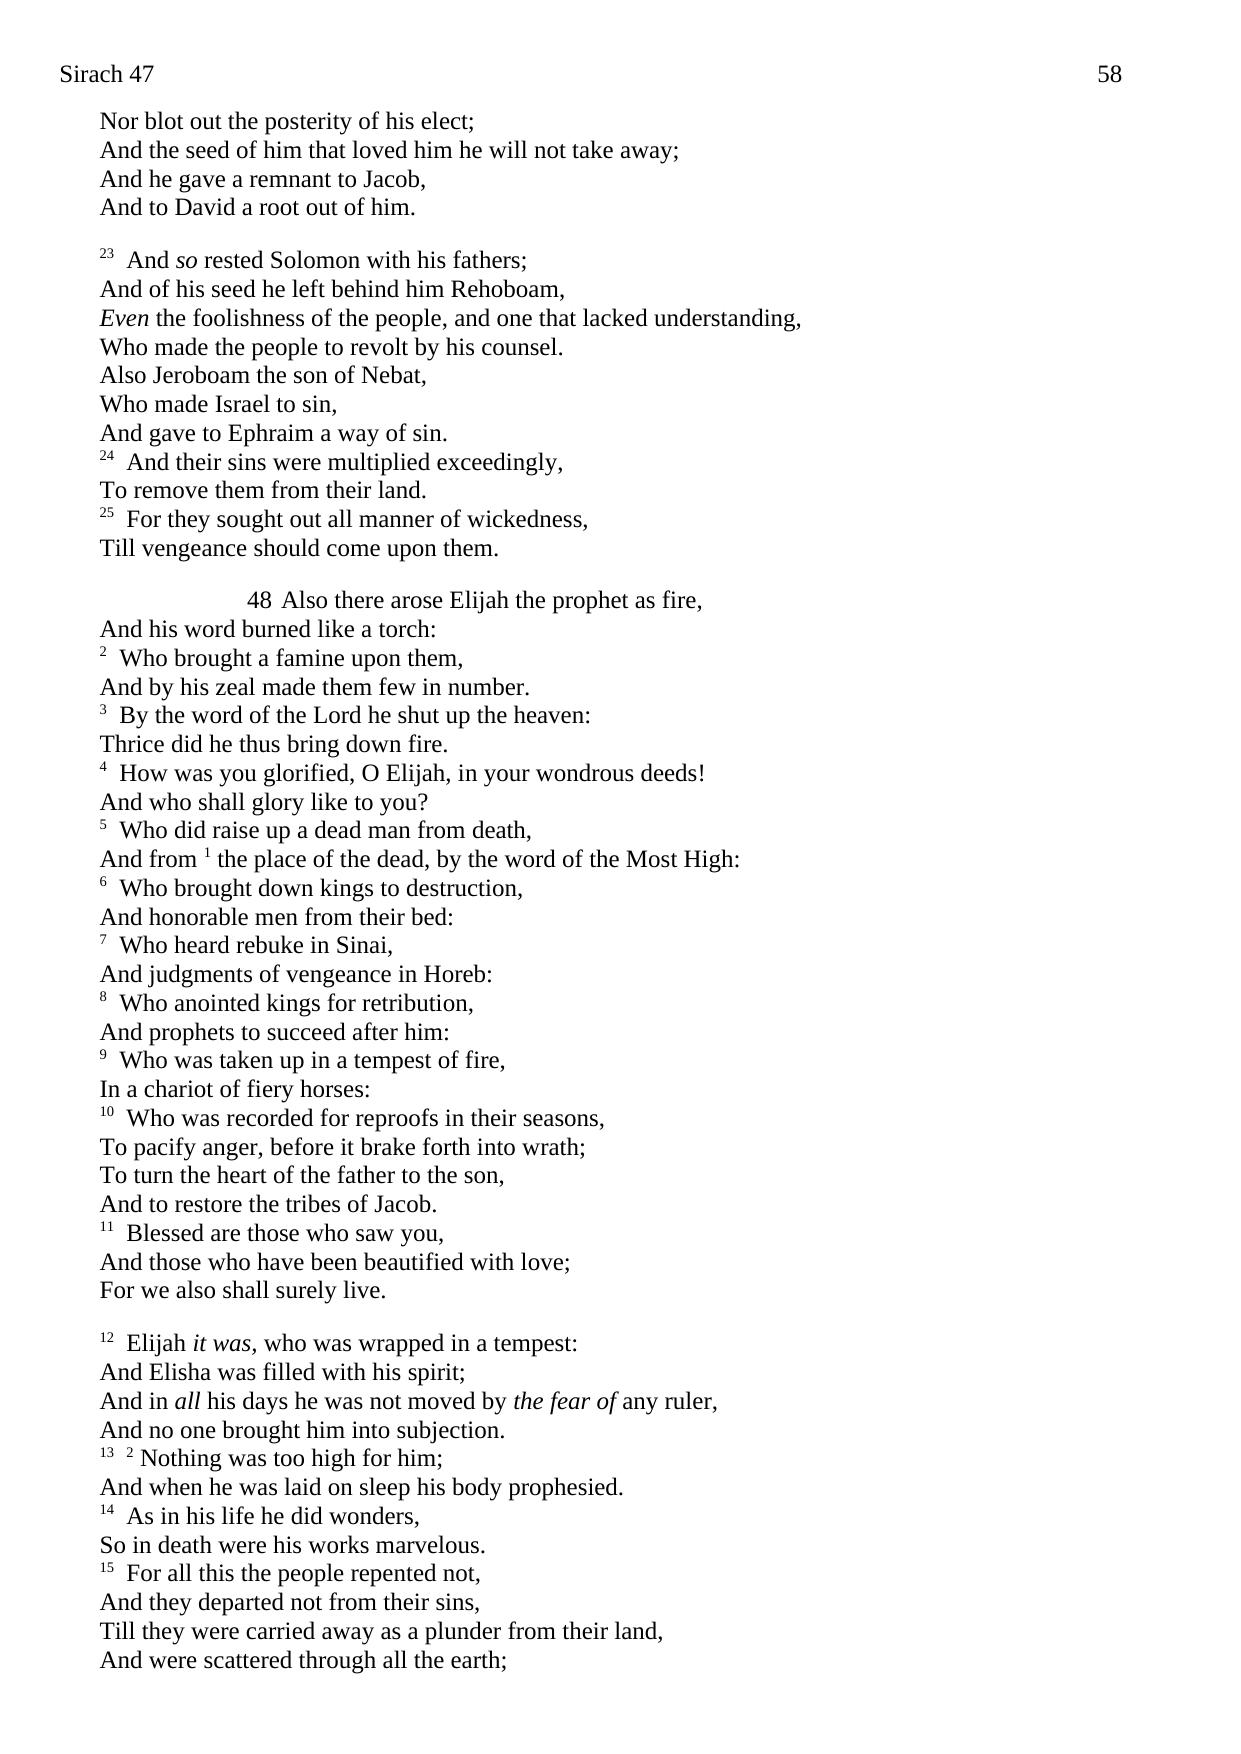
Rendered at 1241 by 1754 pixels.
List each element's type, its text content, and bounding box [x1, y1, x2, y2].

text And honorable men from their bed: [99, 902, 1122, 931]
text 3 By the word of the Lord he shut up the heaven: [99, 701, 1122, 729]
text 4 How was you glorified, O Elijah, in your wondrous deeds! [99, 758, 1122, 787]
text 15 For all this the people repented not, [99, 1558, 1122, 1587]
text 24 And their sins were multiplied exceedingly, [99, 447, 1122, 475]
text 8 Who anointed kings for retribution, [99, 988, 1122, 1017]
text And were scattered through all the earth; [99, 1645, 1122, 1673]
text 9 Who was taken up in a tempest of fire, [99, 1046, 1122, 1074]
text 12 Elijah it was, who was wrapped in a tempest: [99, 1328, 1122, 1357]
text Even the foolishness of the people, and one that lacked understanding, [99, 303, 1122, 332]
text Who made the people to revolt by his counsel. [99, 332, 1122, 360]
text And in all his days he was not moved by the fear of any ruler, [99, 1386, 1122, 1415]
text And by his zeal made them few in number. [99, 672, 1122, 701]
text 48Also there arose Elijah the prophet as fire, [247, 586, 1122, 614]
text And they departed not from their sins, [99, 1587, 1122, 1616]
text Nor blot out the posterity of his elect; [99, 106, 1122, 135]
text 6 Who brought down kings to destruction, [99, 873, 1122, 902]
text To pacify anger, before it brake forth into wrath; [99, 1132, 1122, 1161]
text To turn the heart of the father to the son, [99, 1161, 1122, 1189]
text 5 Who did raise up a dead man from death, [99, 816, 1122, 844]
text Till vengeance should come upon them. [99, 533, 1122, 562]
text And Elisha was filled with his spirit; [99, 1357, 1122, 1386]
text To remove them from their land. [99, 475, 1122, 504]
text 13 2 Nothing was too high for him; [99, 1443, 1122, 1472]
text And when he was laid on sleep his body prophesied. [99, 1472, 1122, 1501]
text And he gave a remnant to Jacob, [99, 164, 1122, 192]
text 11 Blessed are those who saw you, [99, 1218, 1122, 1247]
text And to restore the tribes of Jacob. [99, 1189, 1122, 1218]
text 10 Who was recorded for reproofs in their seasons, [99, 1103, 1122, 1132]
text So in death were his works marvelous. [99, 1530, 1122, 1558]
text Also Jeroboam the son of Nebat, [99, 360, 1122, 389]
text Thrice did he thus bring down fire. [99, 729, 1122, 758]
text And gave to Ephraim a way of sin. [99, 418, 1122, 447]
text Who made Israel to sin, [99, 389, 1122, 418]
text 2 Who brought a famine upon them, [99, 643, 1122, 672]
text In a chariot of fiery horses: [99, 1074, 1122, 1103]
text And the seed of him that loved him he will not take away; [99, 135, 1122, 164]
text And judgments of vengeance in Horeb: [99, 959, 1122, 988]
text 25 For they sought out all manner of wickedness, [99, 504, 1122, 533]
text And his word burned like a torch: [99, 614, 1122, 643]
text Till they were carried away as a plunder from their land, [99, 1616, 1122, 1645]
text And from 1 the place of the dead, by the word of the Most High: [99, 844, 1122, 873]
text And no one brought him into subjection. [99, 1415, 1122, 1443]
text And prophets to succeed after him: [99, 1017, 1122, 1046]
text And those who have been beautified with love; [99, 1247, 1122, 1276]
text And who shall glory like to you? [99, 787, 1122, 816]
text And of his seed he left behind him Rehoboam, [99, 274, 1122, 303]
text And to David a root out of him. [99, 192, 1122, 221]
text 14 As in his life he did wonders, [99, 1501, 1122, 1530]
text 23 And so rested Solomon with his fathers; [99, 245, 1122, 274]
text For we also shall surely live. [99, 1276, 1122, 1304]
text 7 Who heard rebuke in Sinai, [99, 931, 1122, 959]
